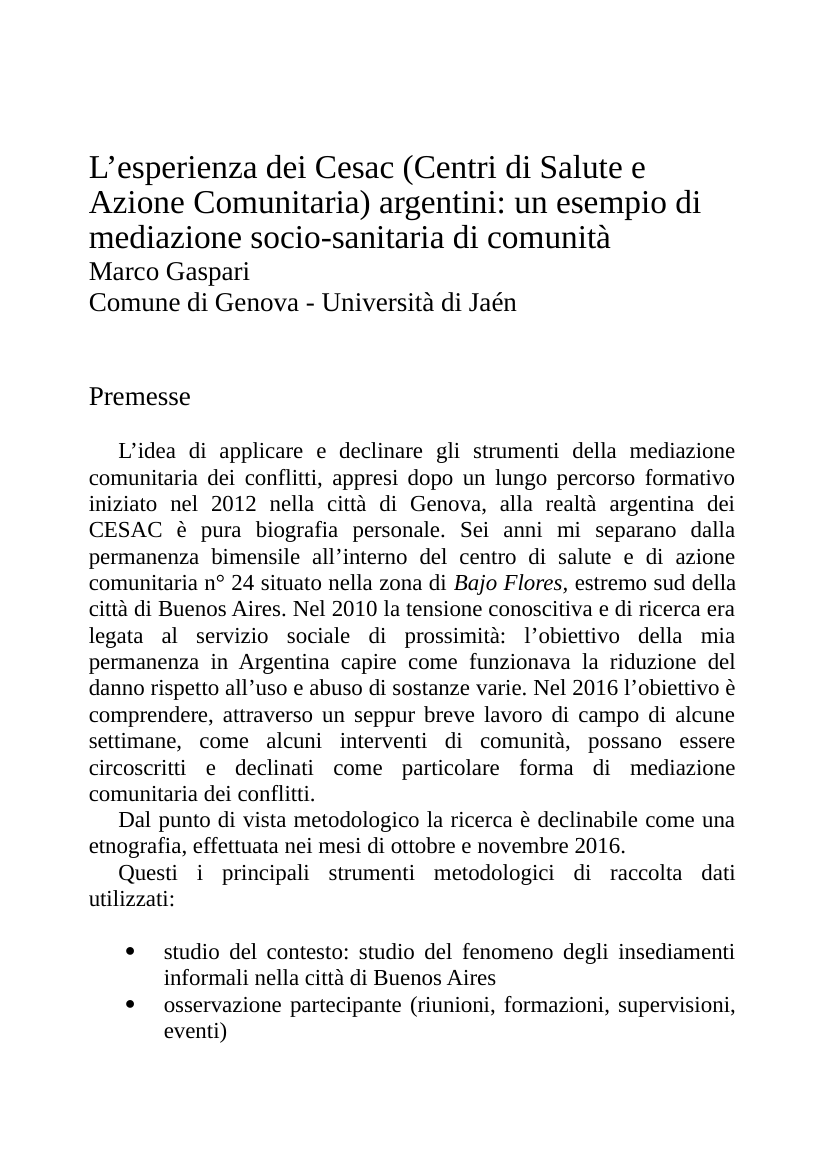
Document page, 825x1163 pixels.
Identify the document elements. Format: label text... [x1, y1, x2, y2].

list studio del contesto: studio del fenomeno degli insediamenti informali nella città di Buenos Aires [126, 938, 736, 991]
text Dal punto di vista metodologico la ricerca è declinabile come una etnografia, effettuata nei mesi di ottobre e novembre 2016. [88, 806, 736, 859]
text L’idea di applicare e declinare gli strumenti della mediazione comunitaria dei conflitti, appresi dopo un lungo percorso formativo iniziato nel 2012 nella città di Genova, alla realtà argentina dei CESAC è pura biografia personale. Sei anni mi separano dalla permanenza bimensile all’interno del centro di salute e di azione comunitaria n° 24 situato nella zona di Bajo Flores, estremo sud della città di Buenos Aires. Nel 2010 la tensione conoscitiva e di ricerca era legata al servizio sociale di prossimità: l’obiettivo della mia permanenza in Argentina capire come funzionava la riduzione del danno rispetto all’uso e abuso di sostanze varie. Nel 2016 l’obiettivo è comprendere, attraverso un seppur breve lavoro di campo di alcune settimane, come alcuni interventi di comunità, possano essere circoscritti e declinati come particolare forma di mediazione comunitaria dei conflitti. [88, 437, 736, 806]
text Comune di Genova - Università di Jaén [88, 286, 736, 317]
list osservazione partecipante (riunioni, formazioni, supervisioni, eventi) [126, 991, 736, 1043]
text Questi i principali strumenti metodologici di raccolta dati utilizzati: [88, 859, 736, 912]
subtitle Premesse [88, 380, 736, 411]
subtitle L’esperienza dei Cesac (Centri di Salute e Azione Comunitaria) argentini: un esempio di mediazione socio-sanitaria di comunità [88, 148, 736, 255]
text Marco Gaspari [88, 255, 736, 286]
